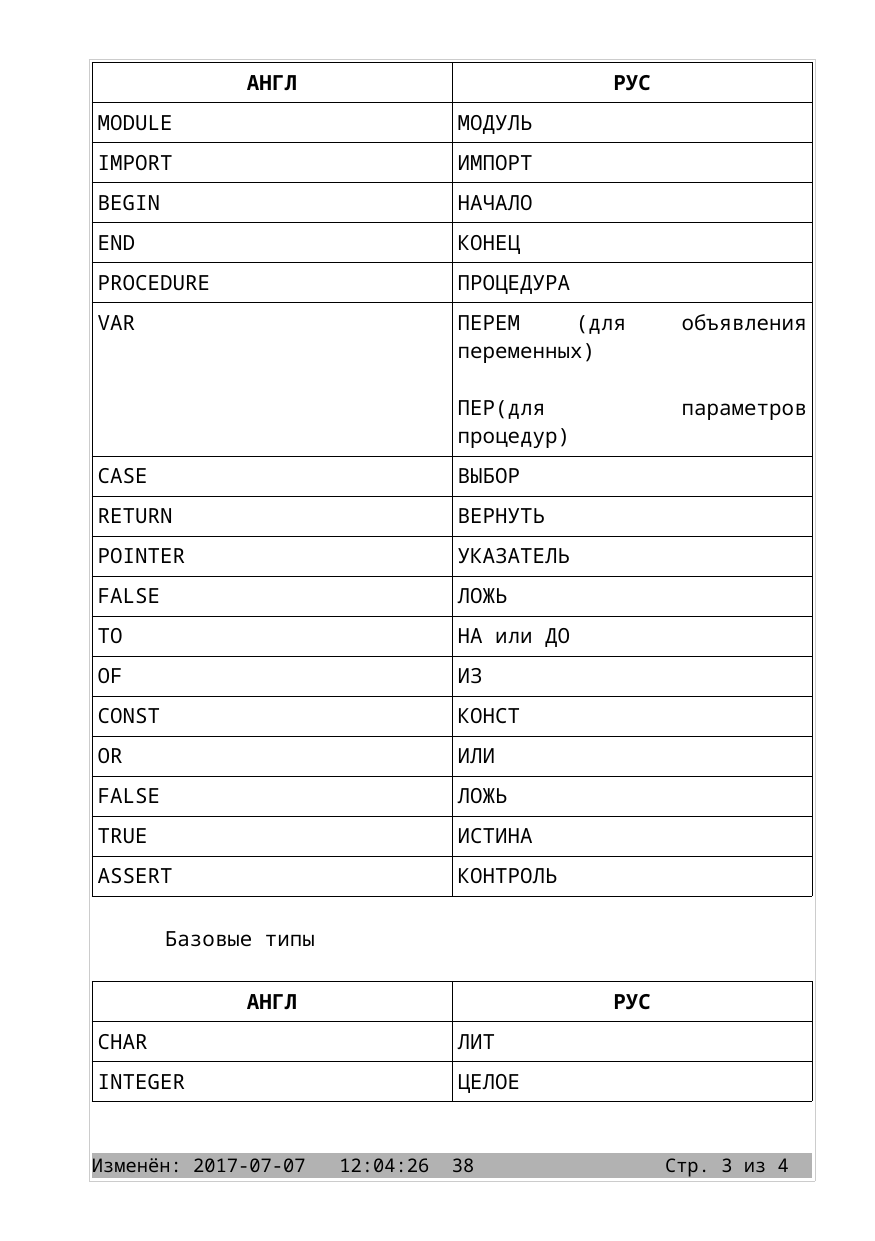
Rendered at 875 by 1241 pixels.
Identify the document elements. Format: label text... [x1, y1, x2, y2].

table_cell ВЕРНУТЬ [453, 497, 812, 536]
table_cell OR [93, 737, 452, 776]
table_cell НАЧАЛО [453, 183, 812, 222]
table_cell ИМПОРТ [453, 143, 812, 182]
table_cell FALSE [93, 577, 452, 616]
table_cell ЛОЖЬ [453, 577, 812, 616]
table_cell OF [93, 657, 452, 696]
table_cell TRUE [93, 817, 452, 856]
table_cell VAR [93, 303, 452, 456]
table_cell ASSERT [93, 857, 452, 896]
table_cell КОНТРОЛЬ [453, 857, 812, 896]
table_cell IMPORT [93, 143, 452, 182]
table_cell ПЕРЕМ (для объявления переменных) ПЕР(для параметров процедур) [453, 303, 812, 456]
table_header РУС [453, 982, 812, 1021]
table_header АНГЛ [93, 982, 452, 1021]
table_cell НА или ДО [453, 617, 812, 656]
table_cell PROCEDURE [93, 263, 452, 302]
table_cell CONST [93, 697, 452, 736]
table_cell MODULE [93, 103, 452, 142]
table_cell POINTER [93, 537, 452, 576]
table_cell FALSE [93, 777, 452, 816]
table_cell INTEGER [93, 1062, 452, 1101]
table_cell ИЛИ [453, 737, 812, 776]
table_cell ЛИТ [453, 1022, 812, 1061]
table_header АНГЛ [93, 63, 452, 102]
table_cell ИСТИНА [453, 817, 812, 856]
table_cell TO [93, 617, 452, 656]
table_cell ВЫБОР [453, 457, 812, 496]
table_cell ЛОЖЬ [453, 777, 812, 816]
table_cell МОДУЛЬ [453, 103, 812, 142]
table_cell RETURN [93, 497, 452, 536]
table_cell ЦЕЛОЕ [453, 1062, 812, 1101]
table_header РУС [453, 63, 812, 102]
table_cell END [93, 223, 452, 262]
table_cell BEGIN [93, 183, 452, 222]
text Базовые типы [92, 924, 812, 953]
table_cell УКАЗАТЕЛЬ [453, 537, 812, 576]
table_cell КОНСТ [453, 697, 812, 736]
table_cell КОНЕЦ [453, 223, 812, 262]
table_cell ИЗ [453, 657, 812, 696]
table_cell ПРОЦЕДУРА [453, 263, 812, 302]
table_cell CHAR [93, 1022, 452, 1061]
table_cell CASE [93, 457, 452, 496]
